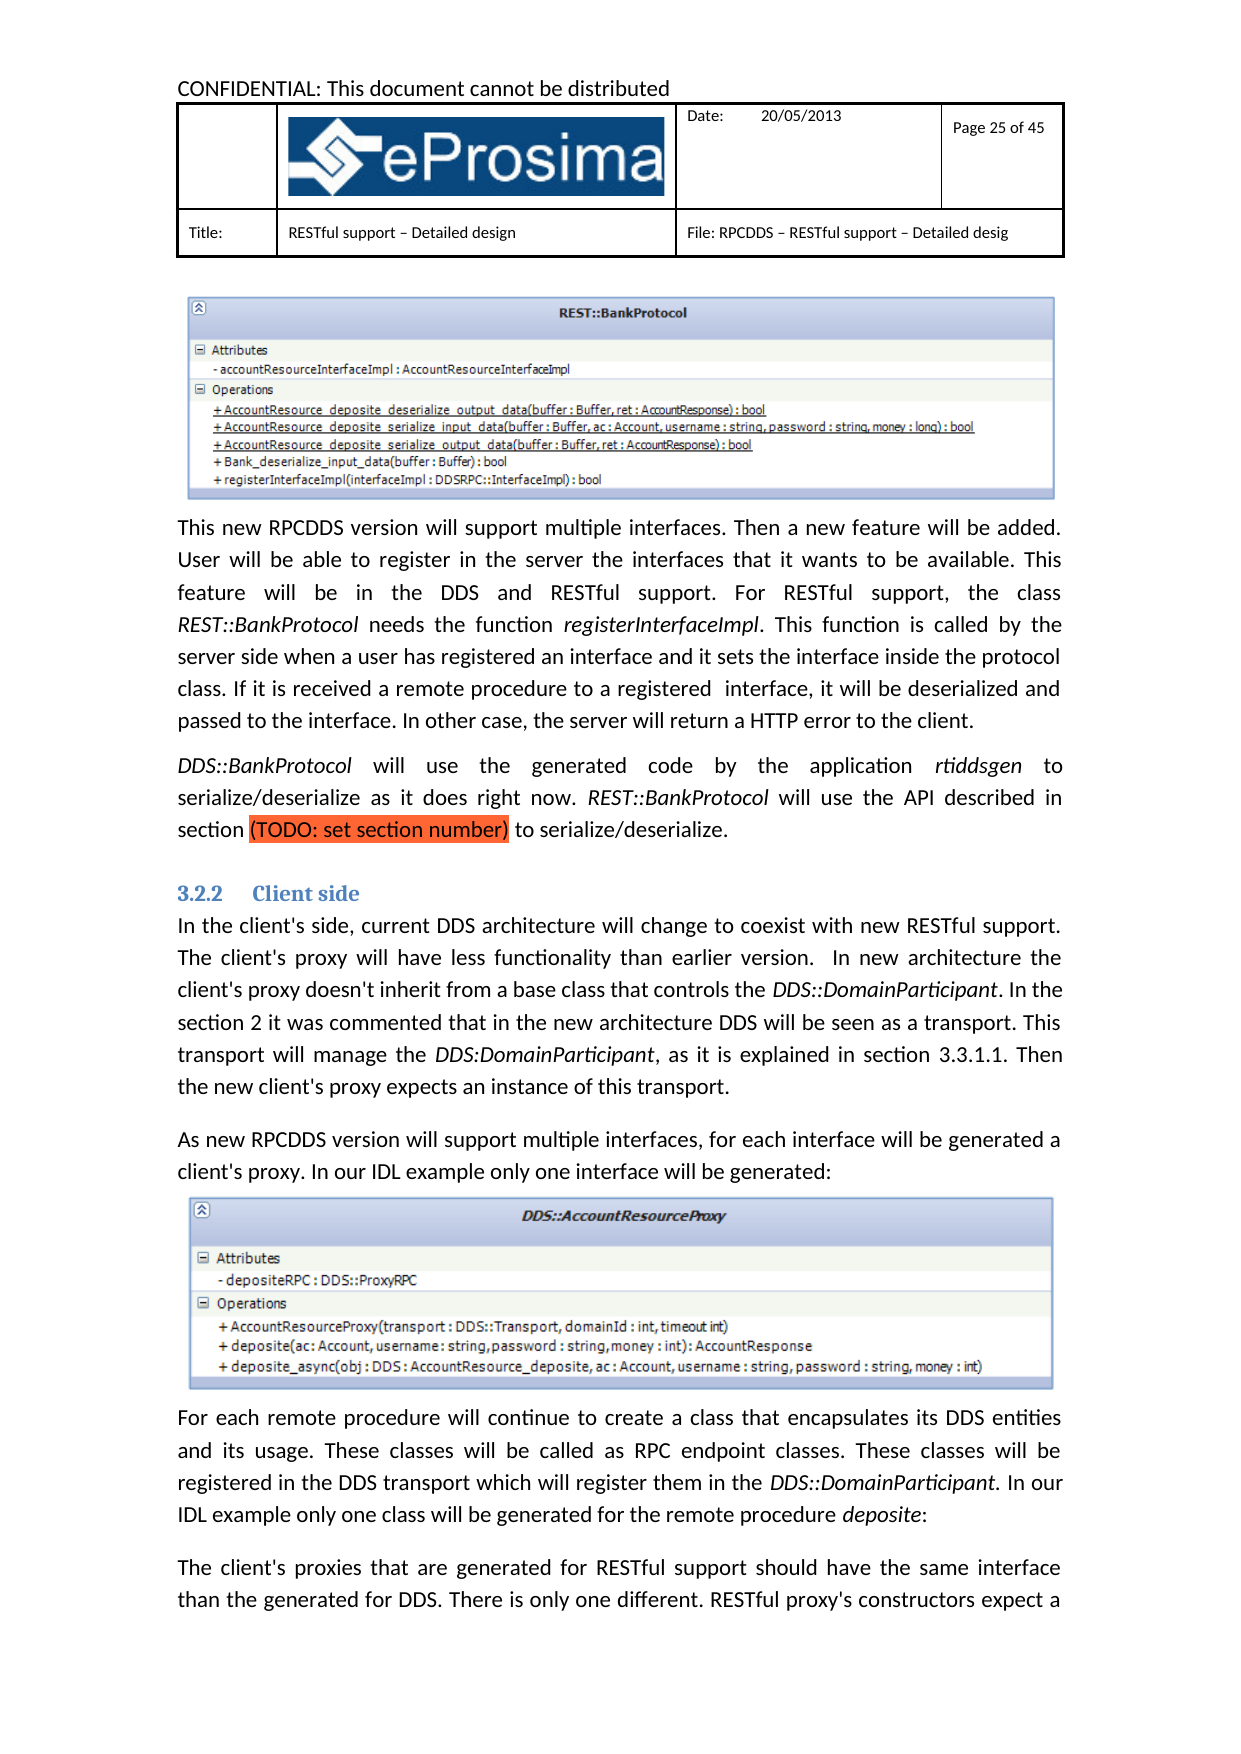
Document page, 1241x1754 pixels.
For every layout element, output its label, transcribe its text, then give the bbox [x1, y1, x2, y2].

subtitle Client side [177, 881, 1063, 907]
picture [177, 1185, 1063, 1400]
text The client's proxies that are generated for RESTful support should have the same interface than the generated for DDS. There is only one different. RESTful proxy's constructors expect a [177, 1553, 1063, 1613]
text As new RPCDDS version will support multiple interfaces, for each interface will be generated a client's proxy. In our IDL example only one interface will be generated: [177, 1125, 1063, 1185]
text This new RPCDDS version will support multiple interfaces. Then a new feature will be added. User will be able to register in the server the interfaces that it wants to be available. This feature will be in the DDS and RESTful support. For RESTful support, the class REST::BankProtocol needs the function registerInterfaceImpl. This function is called by the server side when a user has registered an interface and it sets the interface inside the protocol class. If it is received a remote procedure to a registered interface, it will be deserialized and passed to the interface. In other case, the server will return a HTTP error to the client. [177, 509, 1063, 734]
picture [288, 117, 665, 196]
text In the client's side, current DDS architecture will change to coexist with new RESTful support. The client's proxy will have less functionality than earlier version. In new architecture the client's proxy doesn't inherit from a base class that controls the DDS::DomainParticipant. In the section 2 it was commented that in the new architecture DDS will be seen as a transport. This transport will manage the DDS:DomainParticipant, as it is explained in section 3.3.1.1. Then the new client's proxy expects an instance of this transport. [177, 911, 1063, 1100]
text DDS::BankProtocol will use the generated code by the application rtiddsgen to serialize/deserialize as it does right now. REST::BankProtocol will use the API described in section (TODO: set section number) to serialize/deserialize. [177, 751, 1063, 843]
picture [177, 286, 1063, 509]
text For each remote procedure will continue to create a class that encapsulates its DDS entities and its usage. These classes will be called as RPC endpoint classes. These classes will be registered in the DDS transport which will register them in the DDS::DomainParticipant. In our IDL example only one class will be generated for the remote procedure deposite: [177, 1400, 1063, 1528]
